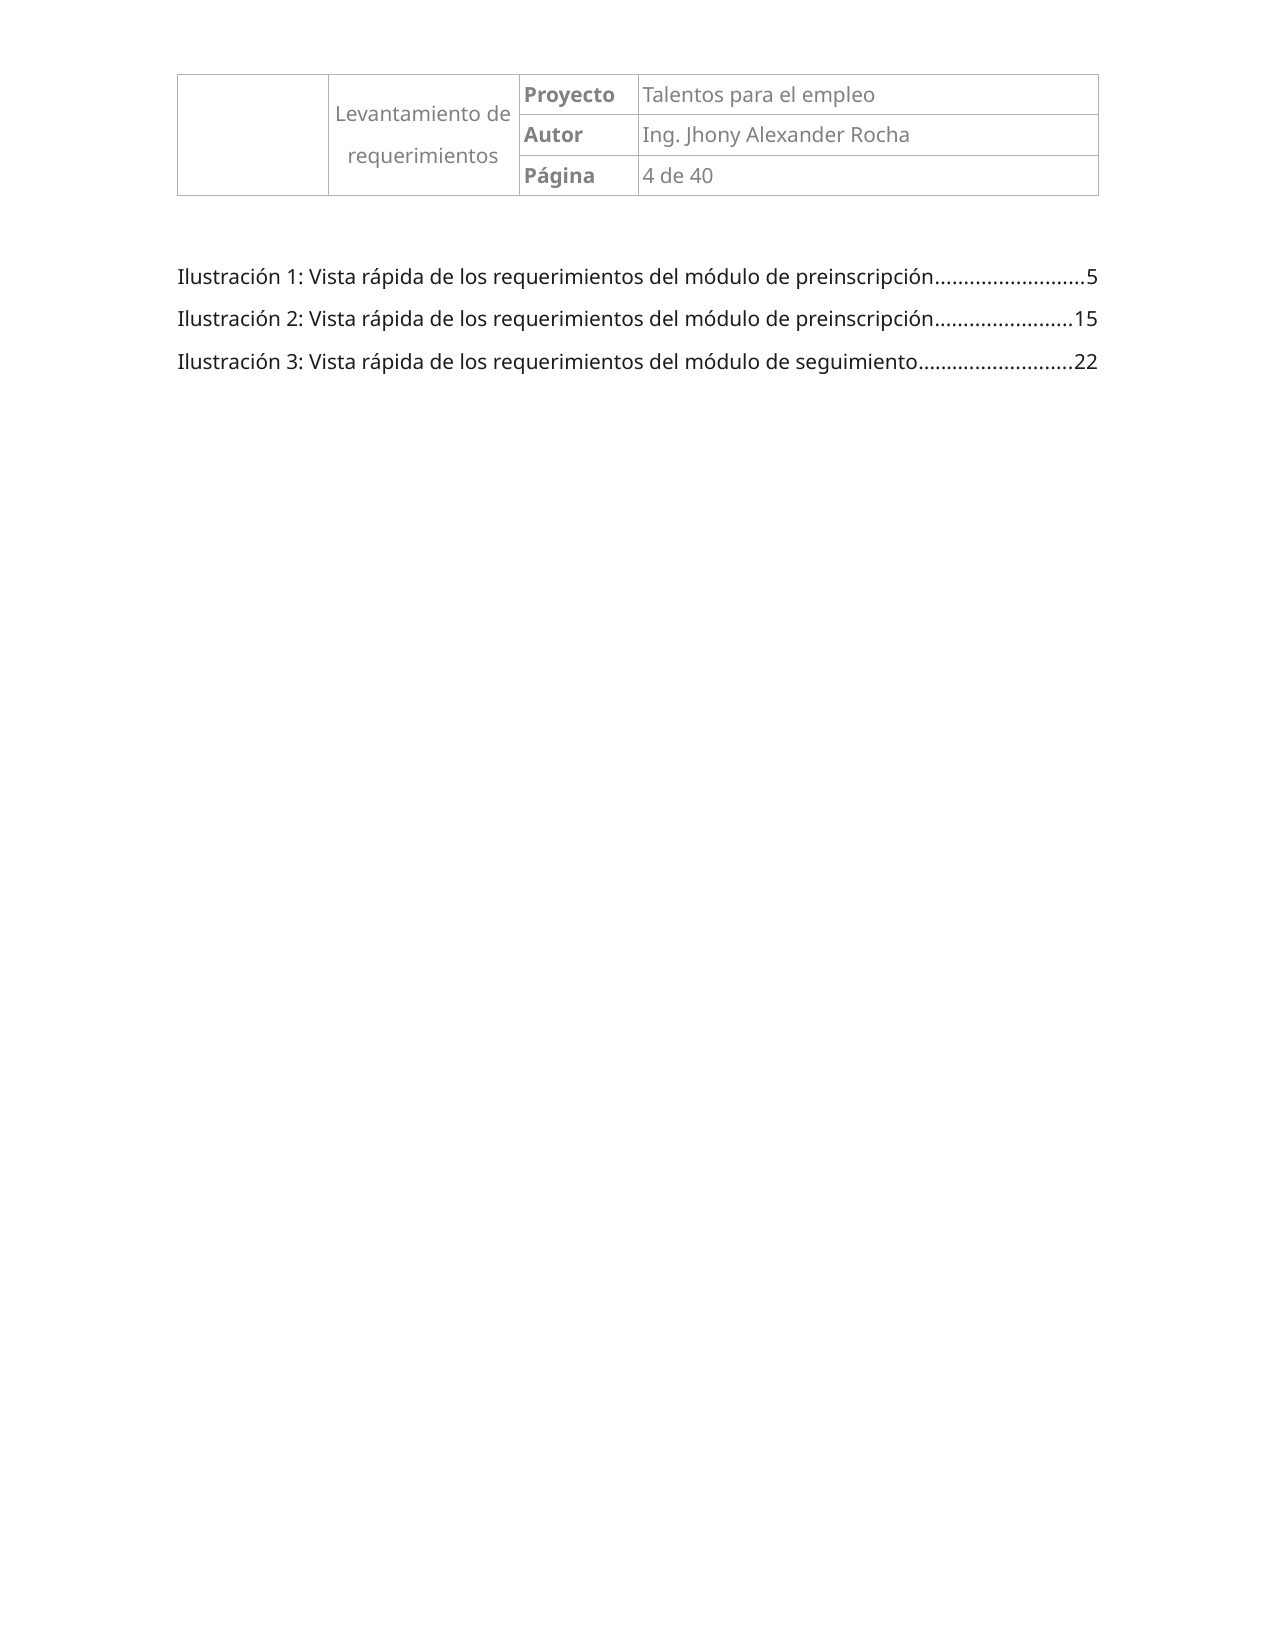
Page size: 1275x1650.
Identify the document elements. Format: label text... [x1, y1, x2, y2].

text Ilustración 2: Vista rápida de los requerimientos del módulo de preinscripción 15 [177, 304, 1098, 333]
text Ilustración 3: Vista rápida de los requerimientos del módulo de seguimiento 22 [177, 347, 1098, 376]
text Ilustración 1: Vista rápida de los requerimientos del módulo de preinscripción 5 [177, 262, 1098, 290]
